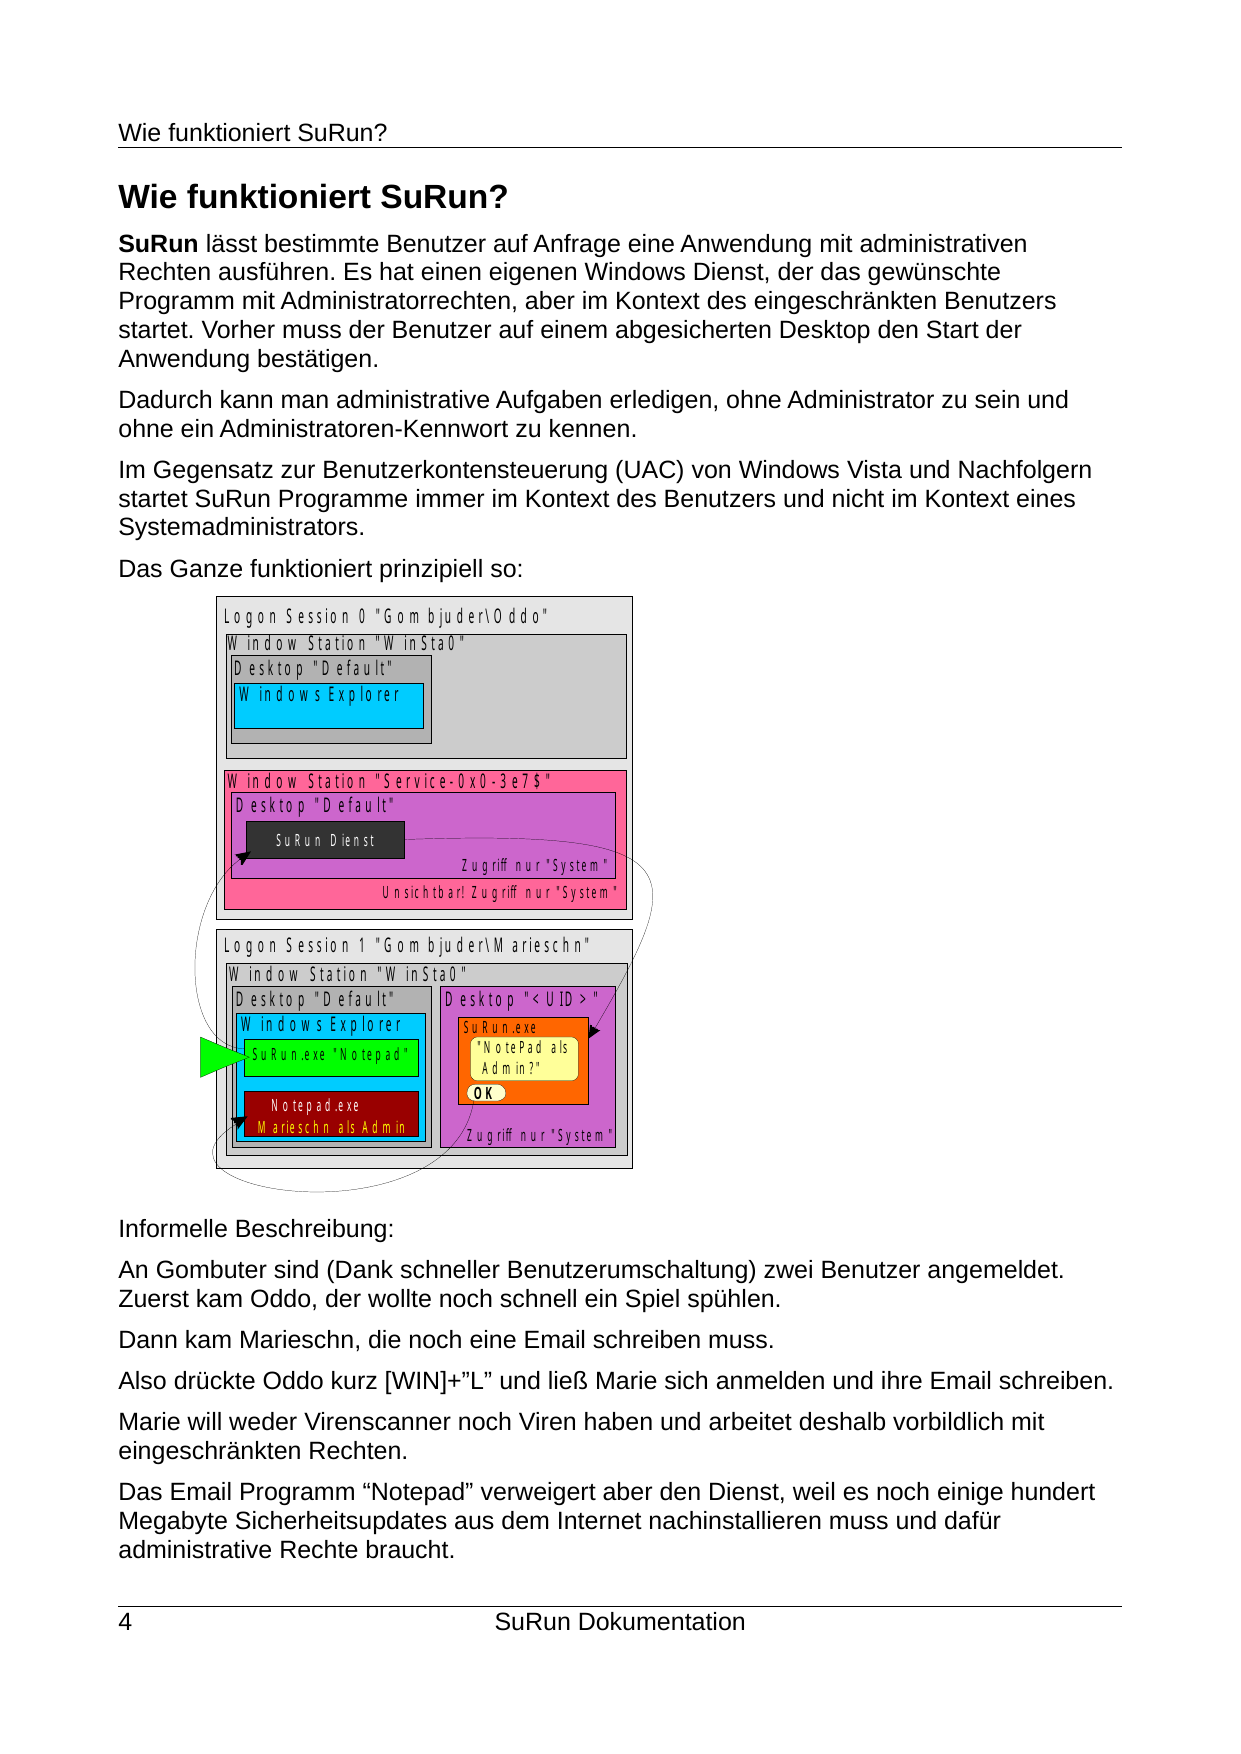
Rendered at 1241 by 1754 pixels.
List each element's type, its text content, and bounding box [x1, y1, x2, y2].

text Im Gegensatz zur Benutzerkontensteuerung (UAC) von Windows Vista und Nachfolgern startet SuRun Programme immer im Kontext des Benutzers und nicht im Kontext eines Systemadministrators. [118, 455, 1122, 541]
text Also drückte Oddo kurz [WIN]+”L” und ließ Marie sich anmelden und ihre Email schreiben. [118, 1366, 1122, 1395]
subtitle Wie funktioniert SuRun? [118, 177, 1122, 216]
text SuRun lässt bestimmte Benutzer auf Anfrage eine Anwendung mit administrativen Rechten ausführen. Es hat einen eigenen Windows Dienst, der das gewünschte Programm mit Administratorrechten, aber im Kontext des eingeschränkten Benutzers startet. Vorher muss der Benutzer auf einem abgesicherten Desktop den Start der Anwendung bestätigen. [118, 228, 1122, 372]
text An Gombuter sind (Dank schneller Benutzerumschaltung) zwei Benutzer angemeldet. Zuerst kam Oddo, der wollte noch schnell ein Spiel spühlen. [118, 1255, 1122, 1312]
text Dadurch kann man administrative Aufgaben erledigen, ohne Administrator zu sein und ohne ein Administratoren-Kennwort zu kennen. [118, 385, 1122, 442]
text Informelle Beschreibung: [118, 1213, 1122, 1242]
text Marie will weder Virenscanner noch Viren haben und arbeitet deshalb vorbildlich mit eingeschränkten Rechten. [118, 1407, 1122, 1465]
text Dann kam Marieschn, die noch eine Email schreiben muss. [118, 1325, 1122, 1353]
text Das Ganze funktioniert prinzipiell so: [118, 553, 1122, 582]
text Das Email Programm “Notepad” verweigert aber den Dienst, weil es noch einige hundert Megabyte Sicherheitsupdates aus dem Internet nachinstallieren muss und dafür administrative Rechte braucht. [118, 1477, 1122, 1563]
